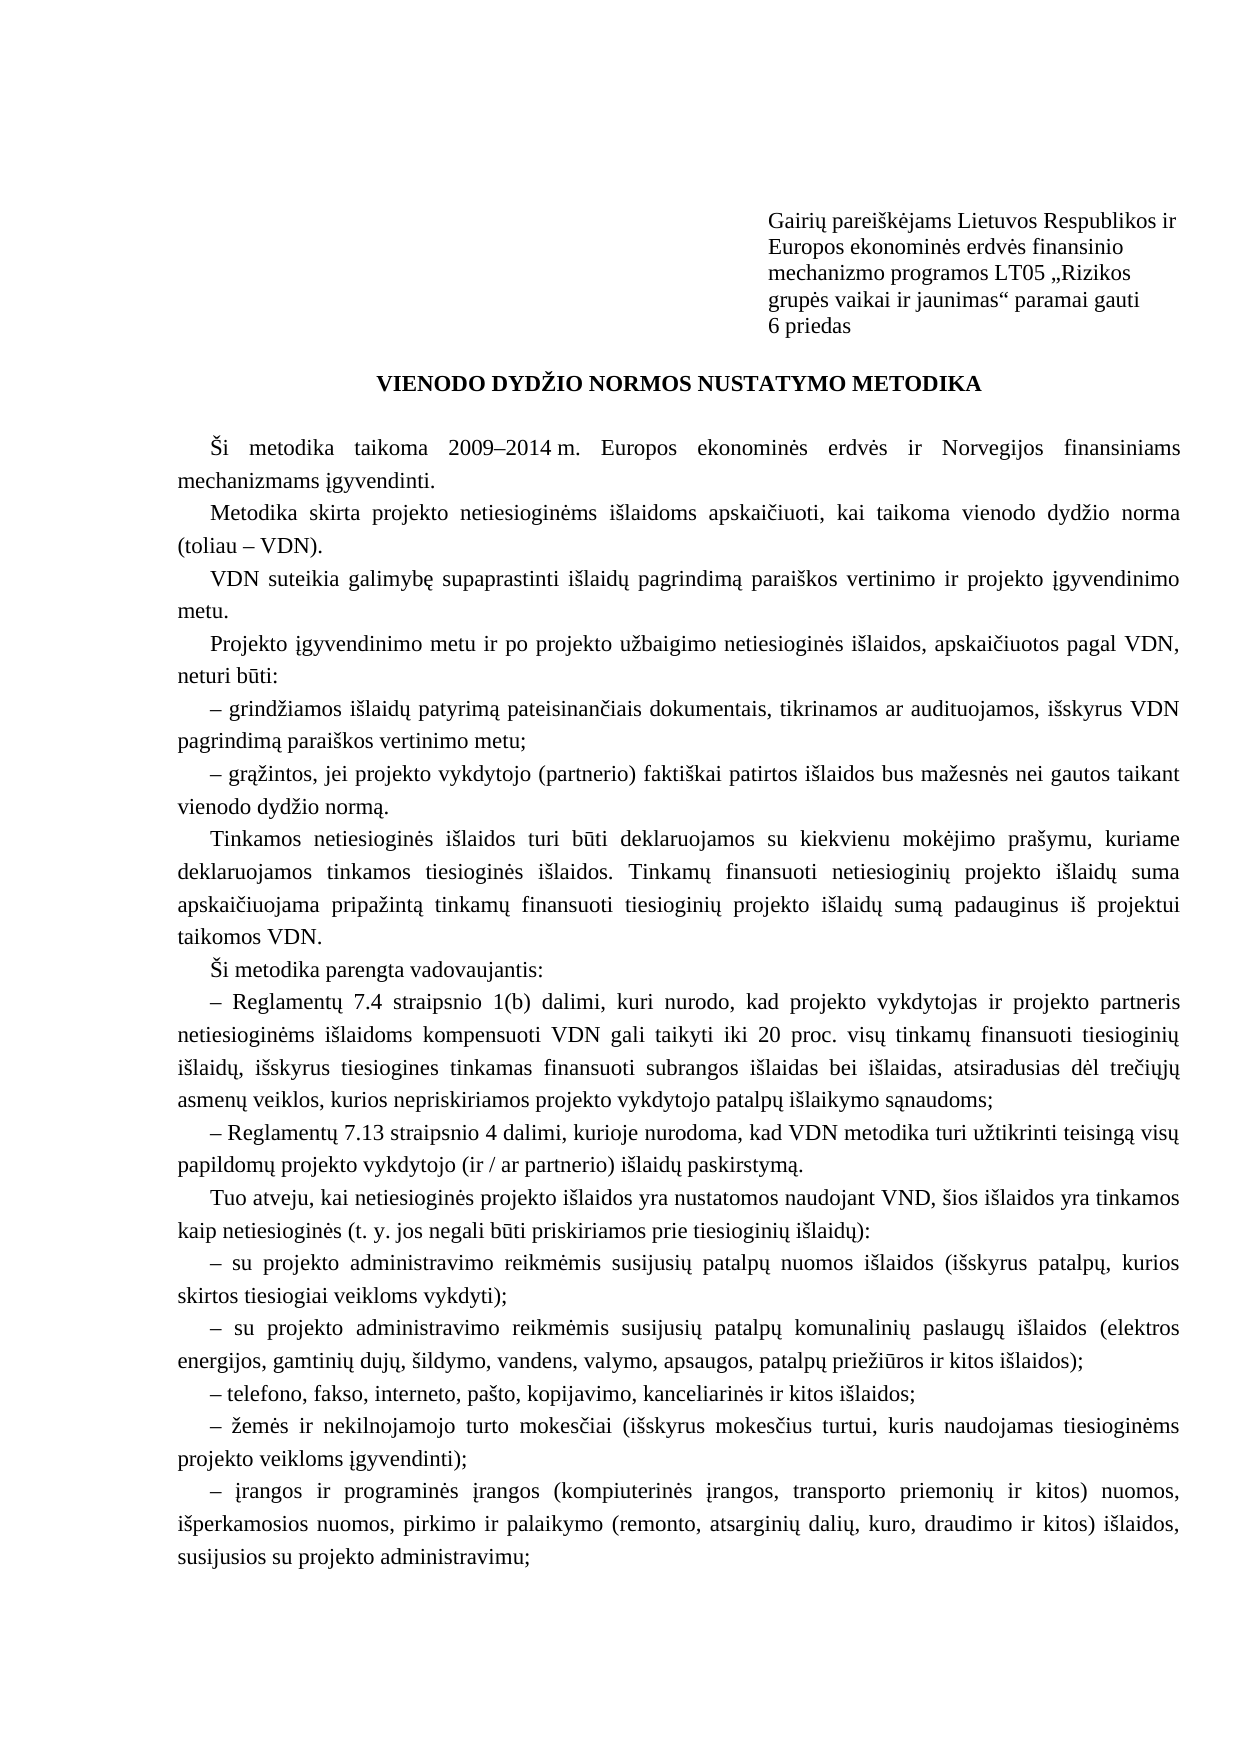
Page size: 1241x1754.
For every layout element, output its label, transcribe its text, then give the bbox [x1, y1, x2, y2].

text – grąžintos, jei projekto vykdytojo (partnerio) faktiškai patirtos išlaidos bus mažesnės nei gautos taikant vienodo dydžio normą. [177, 760, 1181, 819]
text – su projekto administravimo reikmėmis susijusių patalpų komunalinių paslaugų išlaidos (elektros energijos, gamtinių dujų, šildymo, vandens, valymo, apsaugos, patalpų priežiūros ir kitos išlaidos); [177, 1314, 1181, 1373]
text grupės vaikai ir jaunimas“ paramai gauti [768, 286, 1181, 312]
text – įrangos ir programinės įrangos (kompiuterinės įrangos, transporto priemonių ir kitos) nuomos, išperkamosios nuomos, pirkimo ir palaikymo (remonto, atsarginių dalių, kuro, draudimo ir kitos) išlaidos, susijusios su projekto administravimu; [177, 1477, 1181, 1569]
text Europos ekonominės erdvės finansinio [768, 233, 1181, 259]
text Projekto įgyvendinimo metu ir po projekto užbaigimo netiesioginės išlaidos, apskaičiuotos pagal VDN, neturi būti: [177, 630, 1181, 689]
text – grindžiamos išlaidų patyrimą pateisinančiais dokumentais, tikrinamos ar audituojamos, išskyrus VDN pagrindimą paraiškos vertinimo metu; [177, 695, 1181, 754]
text VIENODO DYDŽIO NORMOS NUSTATYMO METODIKA [177, 370, 1181, 396]
text Tinkamos netiesioginės išlaidos turi būti deklaruojamos su kiekvienu mokėjimo prašymu, kuriame deklaruojamos tinkamos tiesioginės išlaidos. Tinkamų finansuoti netiesioginių projekto išlaidų suma apskaičiuojama pripažintą tinkamų finansuoti tiesioginių projekto išlaidų sumą padauginus iš projektui taikomos VDN. [177, 825, 1181, 949]
text – Reglamentų 7.13 straipsnio 4 dalimi, kurioje nurodoma, kad VDN metodika turi užtikrinti teisingą visų papildomų projekto vykdytojo (ir / ar partnerio) išlaidų paskirstymą. [177, 1119, 1181, 1178]
text Ši metodika parengta vadovaujantis: [177, 956, 1181, 982]
text VDN suteikia galimybę supaprastinti išlaidų pagrindimą paraiškos vertinimo ir projekto įgyvendinimo metu. [177, 564, 1181, 623]
text 6 priedas [768, 312, 1181, 338]
text Metodika skirta projekto netiesioginėms išlaidoms apskaičiuoti, kai taikoma vienodo dydžio norma (toliau – VDN). [177, 499, 1181, 558]
text mechanizmo programos LT05 „Rizikos [768, 259, 1181, 286]
text Ši metodika taikoma 2009–2014 m. Europos ekonominės erdvės ir Norvegijos finansiniams mechanizmams įgyvendinti. [177, 434, 1181, 493]
text Tuo atveju, kai netiesioginės projekto išlaidos yra nustatomos naudojant VND, šios išlaidos yra tinkamos kaip netiesioginės (t. y. jos negali būti priskiriamos prie tiesioginių išlaidų): [177, 1184, 1181, 1243]
text – telefono, fakso, interneto, pašto, kopijavimo, kanceliarinės ir kitos išlaidos; [177, 1380, 1181, 1406]
text – žemės ir nekilnojamojo turto mokesčiai (išskyrus mokesčius turtui, kuris naudojamas tiesioginėms projekto veikloms įgyvendinti); [177, 1412, 1181, 1471]
text – Reglamentų 7.4 straipsnio 1(b) dalimi, kuri nurodo, kad projekto vykdytojas ir projekto partneris netiesioginėms išlaidoms kompensuoti VDN gali taikyti iki 20 proc. visų tinkamų finansuoti tiesioginių išlaidų, išskyrus tiesiogines tinkamas finansuoti subrangos išlaidas bei išlaidas, atsiradusias dėl trečiųjų asmenų veiklos, kurios nepriskiriamos projekto vykdytojo patalpų išlaikymo sąnaudoms; [177, 988, 1181, 1113]
text – su projekto administravimo reikmėmis susijusių patalpų nuomos išlaidos (išskyrus patalpų, kurios skirtos tiesiogiai veikloms vykdyti); [177, 1249, 1181, 1308]
text Gairių pareiškėjams Lietuvos Respublikos ir [768, 207, 1181, 233]
